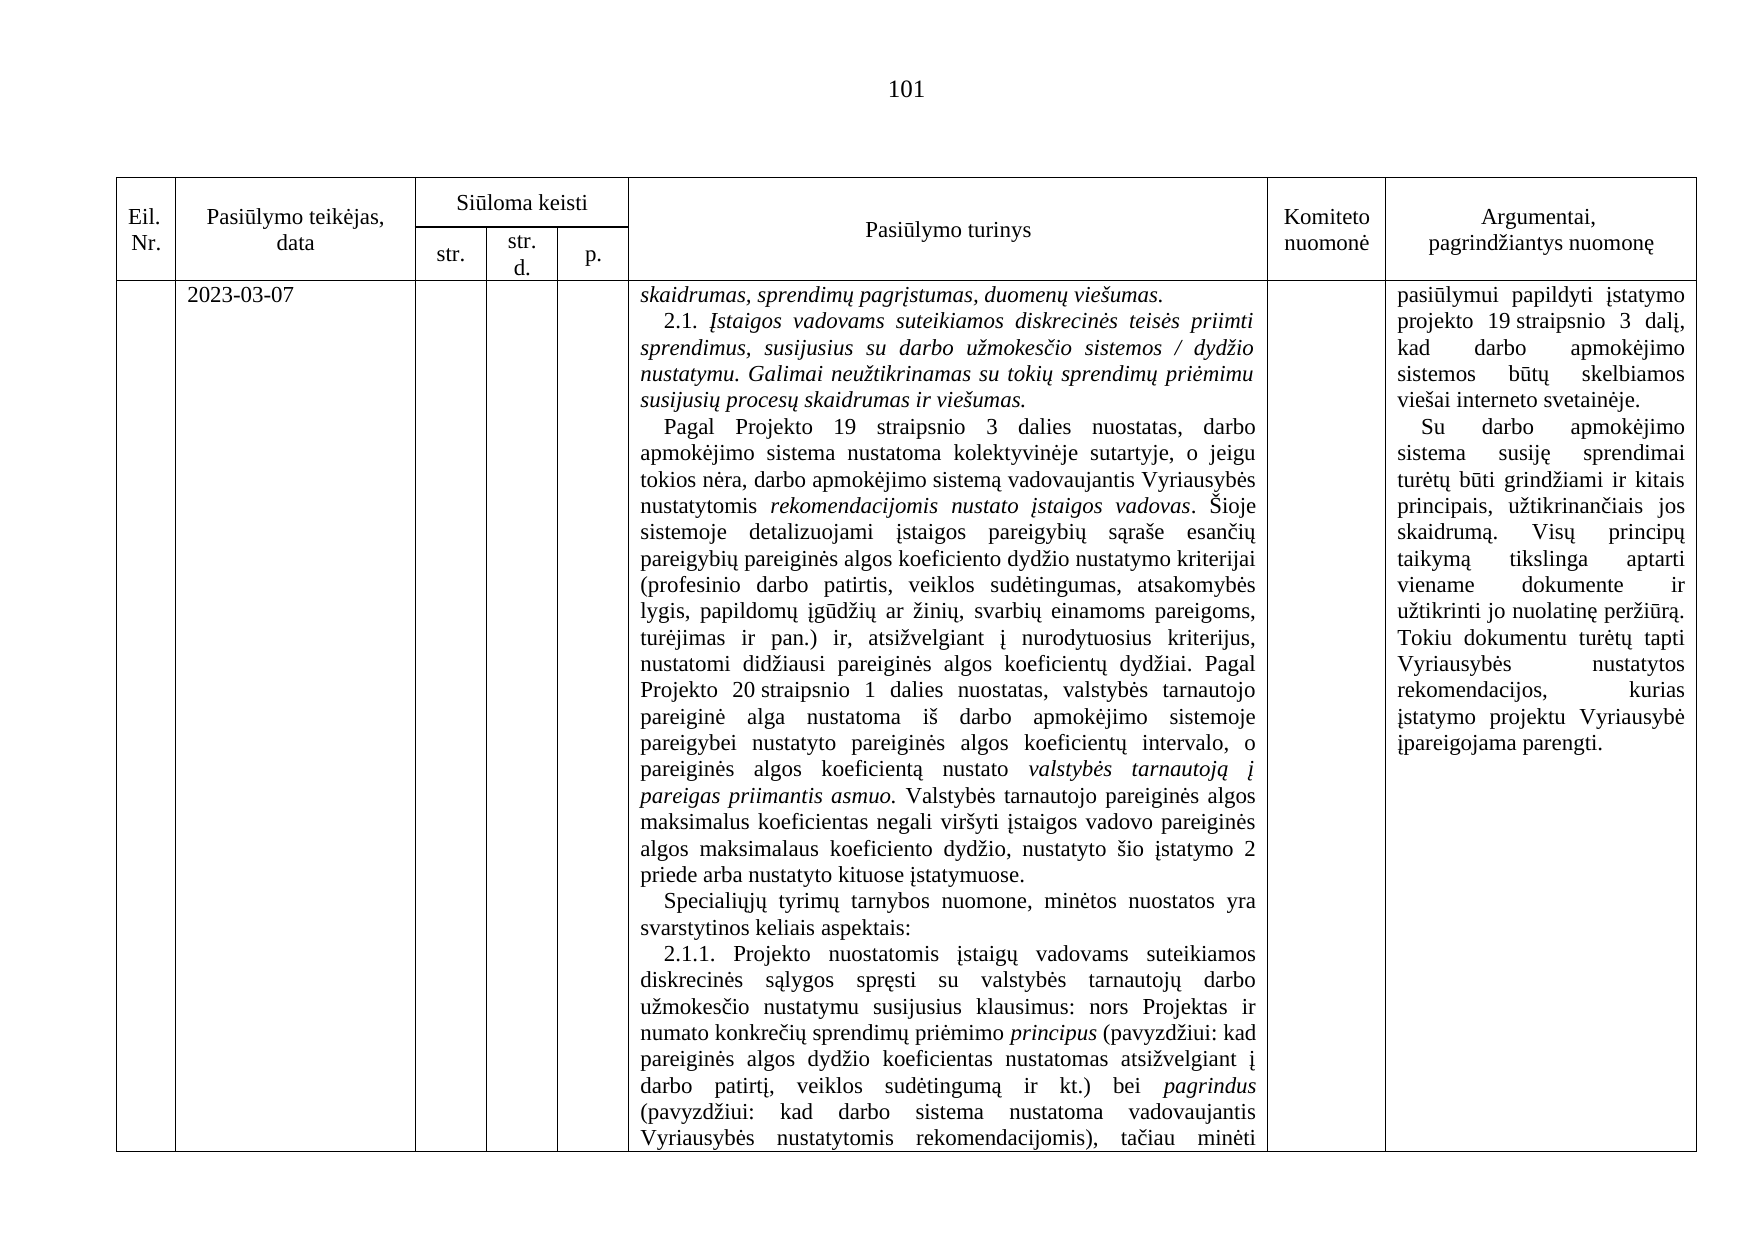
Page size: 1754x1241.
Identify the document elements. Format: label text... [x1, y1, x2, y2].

table_cell [117, 281, 175, 1151]
table_header Argumentai, pagrindžiantys nuomonę [1386, 178, 1696, 280]
table_cell str. [416, 228, 486, 280]
table_cell [416, 281, 486, 1151]
table_header Pasiūlymo turinys [629, 178, 1267, 280]
table_header Pasiūlymo teikėjas, data [176, 178, 415, 280]
table_header Komiteto nuomonė [1268, 178, 1385, 280]
table_header Eil. Nr. [117, 178, 175, 280]
table_cell [487, 281, 557, 1151]
table_cell 2023-03-07 [176, 281, 415, 1151]
table_cell skaidrumas, sprendimų pagrįstumas, duomenų viešumas. 2.1. Įstaigos vadovams suteikiamos diskrecinės teisės priimti sprendimus, susijusius su darbo užmokesčio sistemos / dydžio nustatymu. Galimai neužtikrinamas su tokių sprendimų priėmimu susijusių procesų skaidrumas ir viešumas. Pagal Projekto 19 straipsnio 3 dalies nuostatas, darbo apmokėjimo sistema nustatoma kolektyvinėje sutartyje, o jeigu tokios nėra, darbo apmokėjimo sistemą vadovaujantis Vyriausybės nustatytomis rekomendacijomis nustato įstaigos vadovas. Šioje sistemoje detalizuojami įstaigos pareigybių sąraše esančių pareigybių pareiginės algos koeficiento dydžio nustatymo kriterijai (profesinio darbo patirtis, veiklos sudėtingumas, atsakomybės lygis, papildomų įgūdžių ar žinių, svarbių einamoms pareigoms, turėjimas ir pan.) ir, atsižvelgiant į nurodytuosius kriterijus, nustatomi didžiausi pareiginės algos koeficientų dydžiai. Pagal Projekto 20 straipsnio 1 dalies nuostatas, valstybės tarnautojo pareiginė alga nustatoma iš darbo apmokėjimo sistemoje pareigybei nustatyto pareiginės algos koeficientų intervalo, o pareiginės algos koeficientą nustato valstybės tarnautoją į pareigas priimantis asmuo. Valstybės tarnautojo pareiginės algos maksimalus koeficientas negali viršyti įstaigos vadovo pareiginės algos maksimalaus koeficiento dydžio, nustatyto šio įstatymo 2 priede arba nustatyto kituose įstatymuose. Specialiųjų tyrimų tarnybos nuomone, minėtos nuostatos yra svarstytinos keliais aspektais: 2.1.1. Projekto nuostatomis įstaigų vadovams suteikiamos diskrecinės sąlygos spręsti su valstybės tarnautojų darbo užmokesčio nustatymu susijusius klausimus: nors Projektas ir numato konkrečių sprendimų priėmimo principus (pavyzdžiui: kad pareiginės algos dydžio koeficientas nustatomas atsižvelgiant į darbo patirtį, veiklos sudėtingumą ir kt.) bei pagrindus (pavyzdžiui: kad darbo sistema nustatoma vadovaujantis Vyriausybės nustatytomis rekomendacijomis), tačiau minėti [629, 281, 1267, 1151]
table_cell pasiūlymui papildyti įstatymo projekto 19 straipsnio 3 dalį, kad darbo apmokėjimo sistemos būtų skelbiamos viešai interneto svetainėje. Su darbo apmokėjimo sistema susiję sprendimai turėtų būti grindžiami ir kitais principais, užtikrinančiais jos skaidrumą. Visų principų taikymą tikslinga aptarti viename dokumente ir užtikrinti jo nuolatinę peržiūrą. Tokiu dokumentu turėtų tapti Vyriausybės nustatytos rekomendacijos, kurias įstatymo projektu Vyriausybė įpareigojama parengti. [1386, 281, 1696, 1151]
table_cell [558, 281, 628, 1151]
table_header Siūloma keisti [416, 178, 628, 226]
table_cell str. d. [487, 228, 557, 280]
table_cell [1268, 281, 1385, 1151]
table_cell p. [558, 228, 628, 280]
